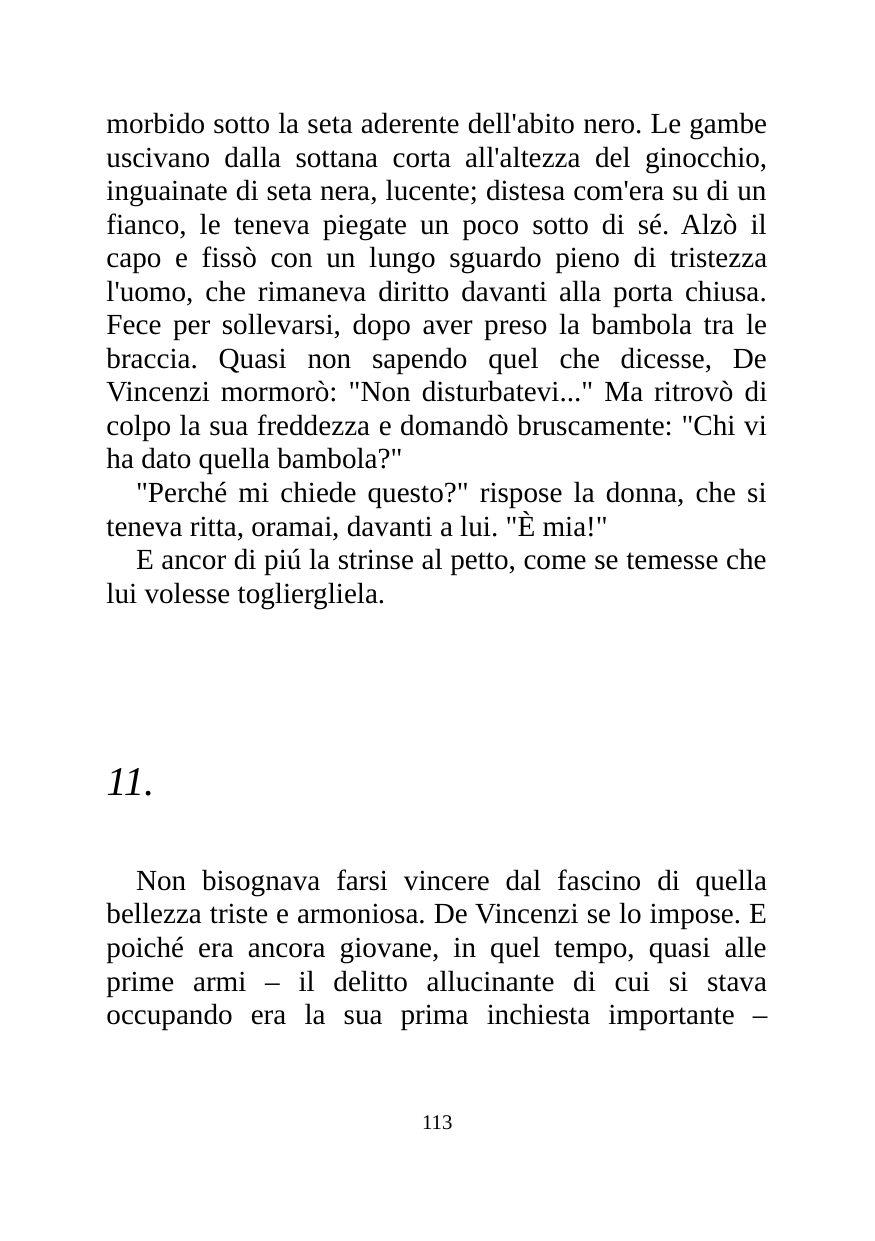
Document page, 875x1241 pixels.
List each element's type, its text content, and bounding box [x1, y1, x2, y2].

subtitle 11. [106, 757, 768, 804]
text "Perché mi chiede questo?" rispose la donna, che si teneva ritta, oramai, davanti a lui. "È mia!" [106, 475, 768, 542]
text E ancor di piú la strinse al petto, come se temesse che lui volesse togliergliela. [106, 542, 768, 609]
text morbido sotto la seta aderente dell'abito nero. Le gambe uscivano dalla sottana corta all'altezza del ginocchio, inguainate di seta nera, lucente; distesa com'era su di un fianco, le teneva piegate un poco sotto di sé. Alzò il capo e fissò con un lungo sguardo pieno di tristezza l'uomo, che rimaneva diritto davanti alla porta chiusa. Fece per sollevarsi, dopo aver preso la bambola tra le braccia. Quasi non sapendo quel che dicesse, De Vincenzi mormorò: "Non disturbatevi..." Ma ritrovò di colpo la sua freddezza e domandò bruscamente: "Chi vi ha dato quella bambola?" [106, 106, 768, 475]
text Non bisognava farsi vincere dal fascino di quella bellezza triste e armoniosa. De Vincenzi se lo impose. E poiché era ancora giovane, in quel tempo, quasi alle prime armi – il delitto allucinante di cui si stava occupando era la sua prima inchiesta importante – [106, 863, 768, 1031]
